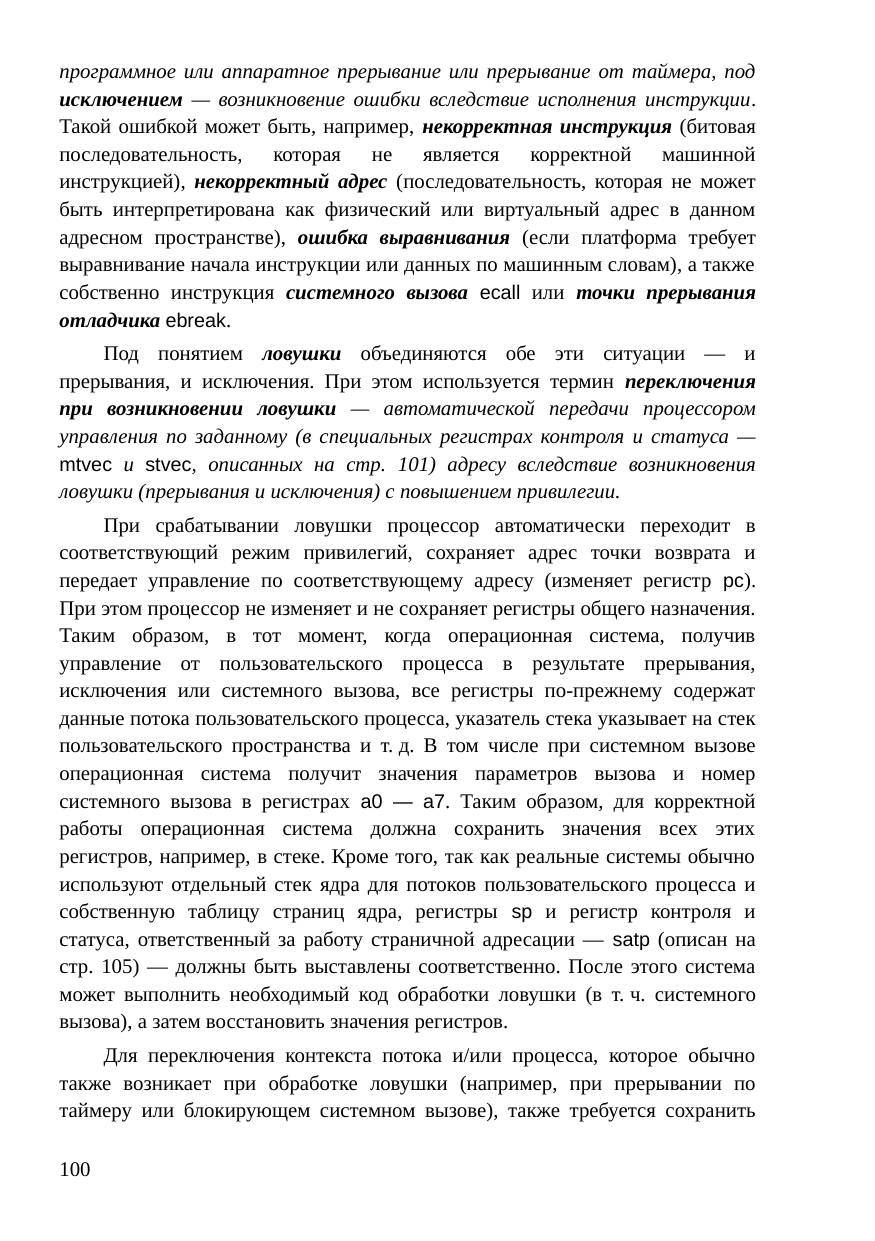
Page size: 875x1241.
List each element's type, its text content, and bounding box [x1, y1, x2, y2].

text Под понятием ловушки объединяются обе эти ситуации — и прерывания, и исключения. При этом используется термин переключения при возникновении ловушки — автоматической передачи процессором управления по заданному (в специальных регистрах контроля и статуса — mtvec и stvec, описанных на стр. 99) адресу вследствие возникновения ловушки (прерывания и исключения) с повышением привилегии. [59, 341, 756, 503]
text При срабатывании ловушки процессор автоматически переходит в соответствующий режим привилегий, сохраняет адрес точки возврата и передает управление по соответствующему адресу (изменяет регистр pc). При этом процессор не изменяет и не сохраняет регистры общего назначения. Таким образом, в тот момент, когда операционная система, получив управление от пользовательского процесса в результате прерывания, исключения или системного вызова, все регистры по-прежнему содержат данные потока пользовательского процесса, указатель стека указывает на стек пользовательского пространства и т. д. В том числе при системном вызове операционная система получит значения параметров вызова и номер системного вызова в регистрах a0 — a7. Таким образом, для корректной работы операционная система должна сохранить значения всех этих регистров, например, в стеке. Кроме того, так как реальные системы обычно используют отдельный стек ядра для потоков пользовательского процесса и собственную таблицу страниц ядра, регистры sp и регистр контроля и статуса, ответственный за работу страничной адресации — satp (описан на стр. 103) — должны быть выставлены соответственно. После этого система может выполнить необходимый код обработки ловушки (в т. ч. системного вызова), а затем восстановить значения регистров. [59, 513, 756, 1033]
text программное или аппаратное прерывание или прерывание от таймера, под исключением — возникновение ошибки вследствие исполнения инструкции. Такой ошибкой может быть, например, некорректная инструкция (битовая последовательность, которая не является корректной машинной инструкцией), некорректный адрес (последовательность, которая не может быть интерпретирована как физический или виртуальный адрес в данном адресном пространстве), ошибка выравнивания (если платформа требует выравнивание начала инструкции или данных по машинным словам), а также собственно инструкция системного вызова ecall или точки прерывания отладчика ebreak. [59, 59, 756, 332]
text Для переключения контекста потока и/или процесса, которое обычно также возникает при обработке ловушки (например, при прерывании по таймеру или блокирующем системном вызове), также требуется сохранить [59, 1043, 756, 1122]
